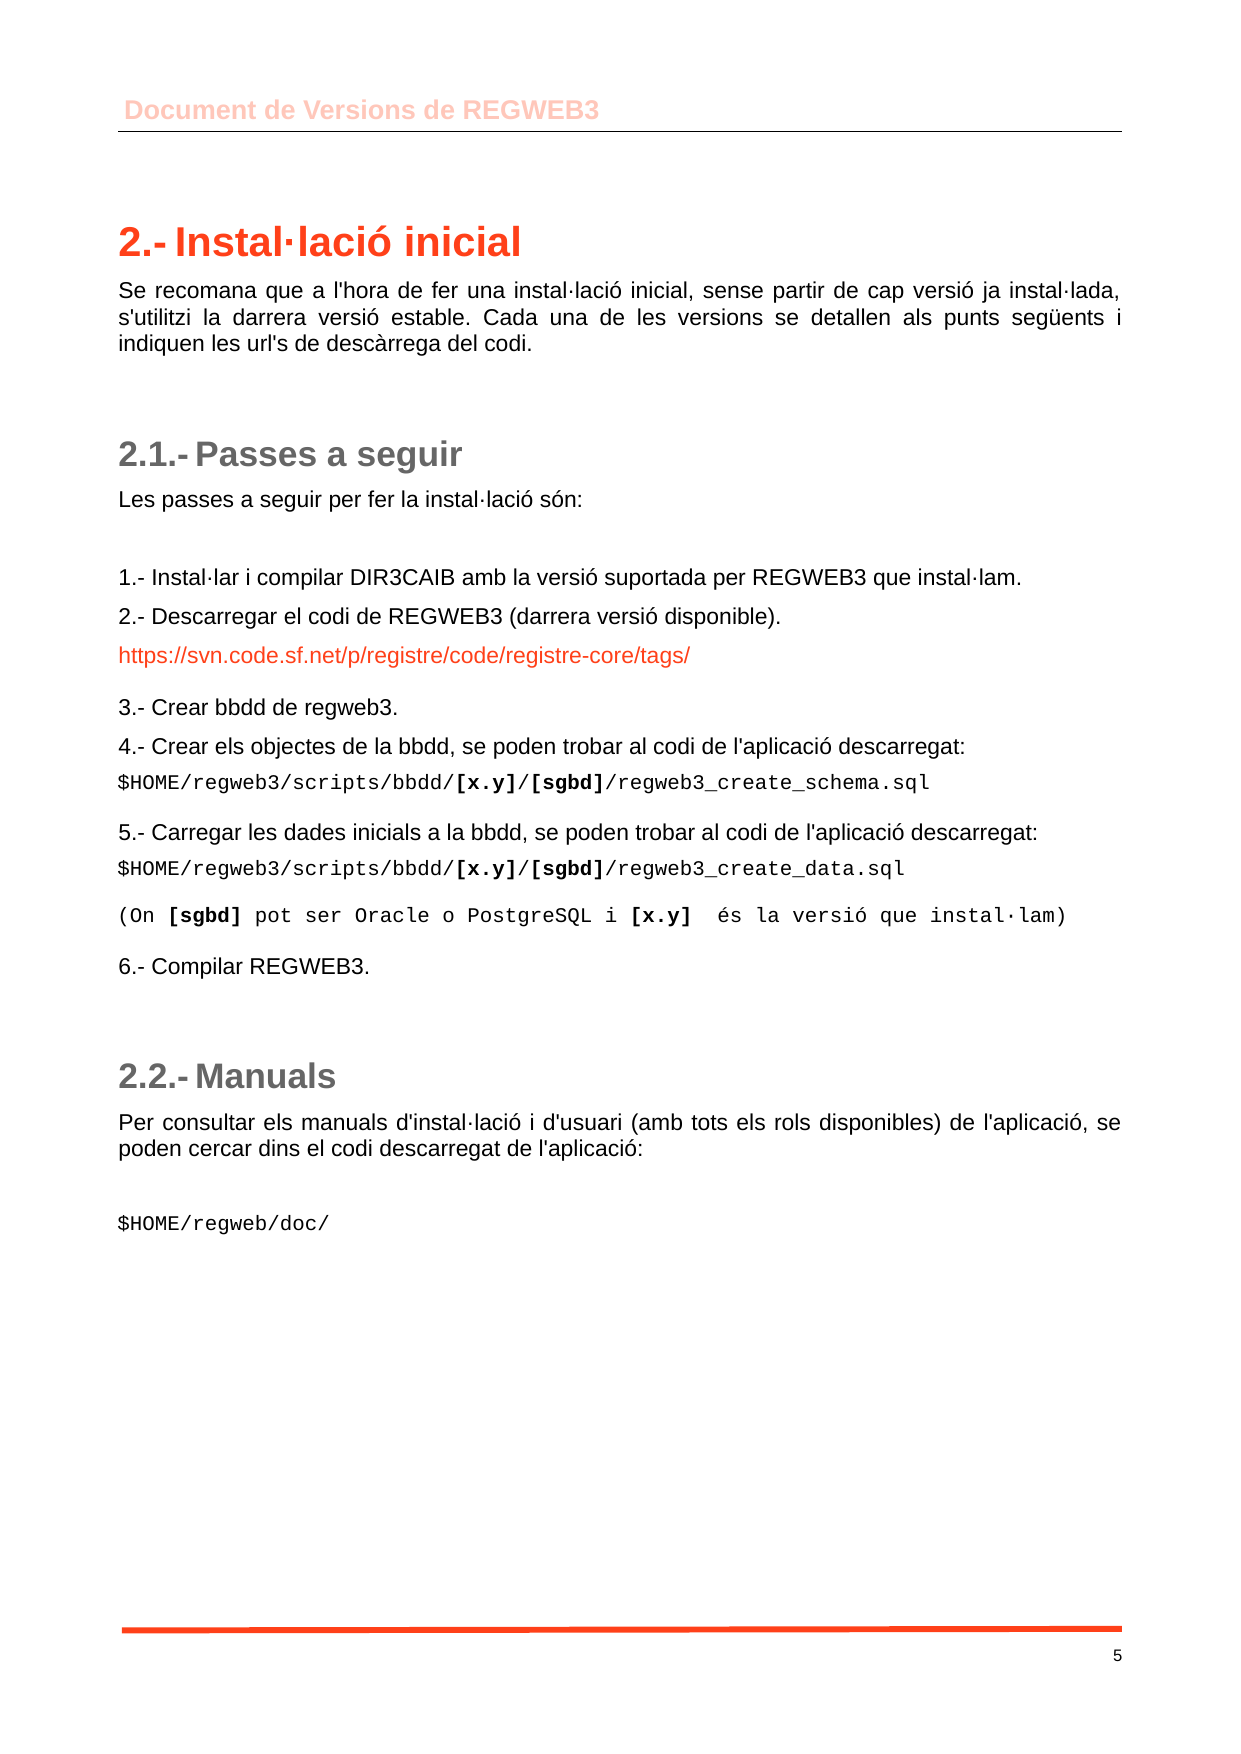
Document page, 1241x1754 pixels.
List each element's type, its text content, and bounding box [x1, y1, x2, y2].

text 1.- Instal·lar i compilar DIR3CAIB amb la versió suportada per REGWEB3 que instal·lam. [118, 564, 1122, 590]
text https://svn.code.sf.net/p/registre/code/registre-core/tags/ [118, 642, 1122, 668]
subtitle Manuals [118, 1055, 1122, 1096]
text Per consultar els manuals d'instal·lació i d'usuari (amb tots els rols disponibles) de l'aplicació, se poden cercar dins el codi descarregat de l'aplicació: [118, 1109, 1122, 1161]
text Les passes a seguir per fer la instal·lació són: [118, 486, 1122, 512]
text 4.- Crear els objectes de la bbdd, se poden trobar al codi de l'aplicació descarregat: [118, 733, 1122, 759]
text (On [sgbd] pot ser Oracle o PostgreSQL i [x.y] és la versió que instal·lam) [117, 905, 1123, 929]
text 6.- Compilar REGWEB3. [118, 953, 1122, 979]
text $HOME/regweb3/scripts/bbdd/[x.y]/[sgbd]/regweb3_create_data.sql [117, 858, 1123, 882]
text 3.- Crear bbdd de regweb3. [118, 694, 1122, 721]
text $HOME/regweb3/scripts/bbdd/[x.y]/[sgbd]/regweb3_create_schema.sql [117, 772, 1123, 796]
subtitle Instal·lació inicial [118, 217, 1122, 265]
text 5.- Carregar les dades inicials a la bbdd, se poden trobar al codi de l'aplicació descarregat: [118, 819, 1122, 846]
subtitle Passes a seguir [118, 433, 1122, 474]
text $HOME/regweb/doc/ [117, 1213, 1123, 1236]
text Se recomana que a l'hora de fer una instal·lació inicial, sense partir de cap versió ja instal·lada, s'utilitzi la darrera versió estable. Cada una de les versions se detallen als punts següents i indiquen les url's de descàrrega del codi. [118, 277, 1122, 357]
text 2.- Descarregar el codi de REGWEB3 (darrera versió disponible). [118, 603, 1122, 629]
